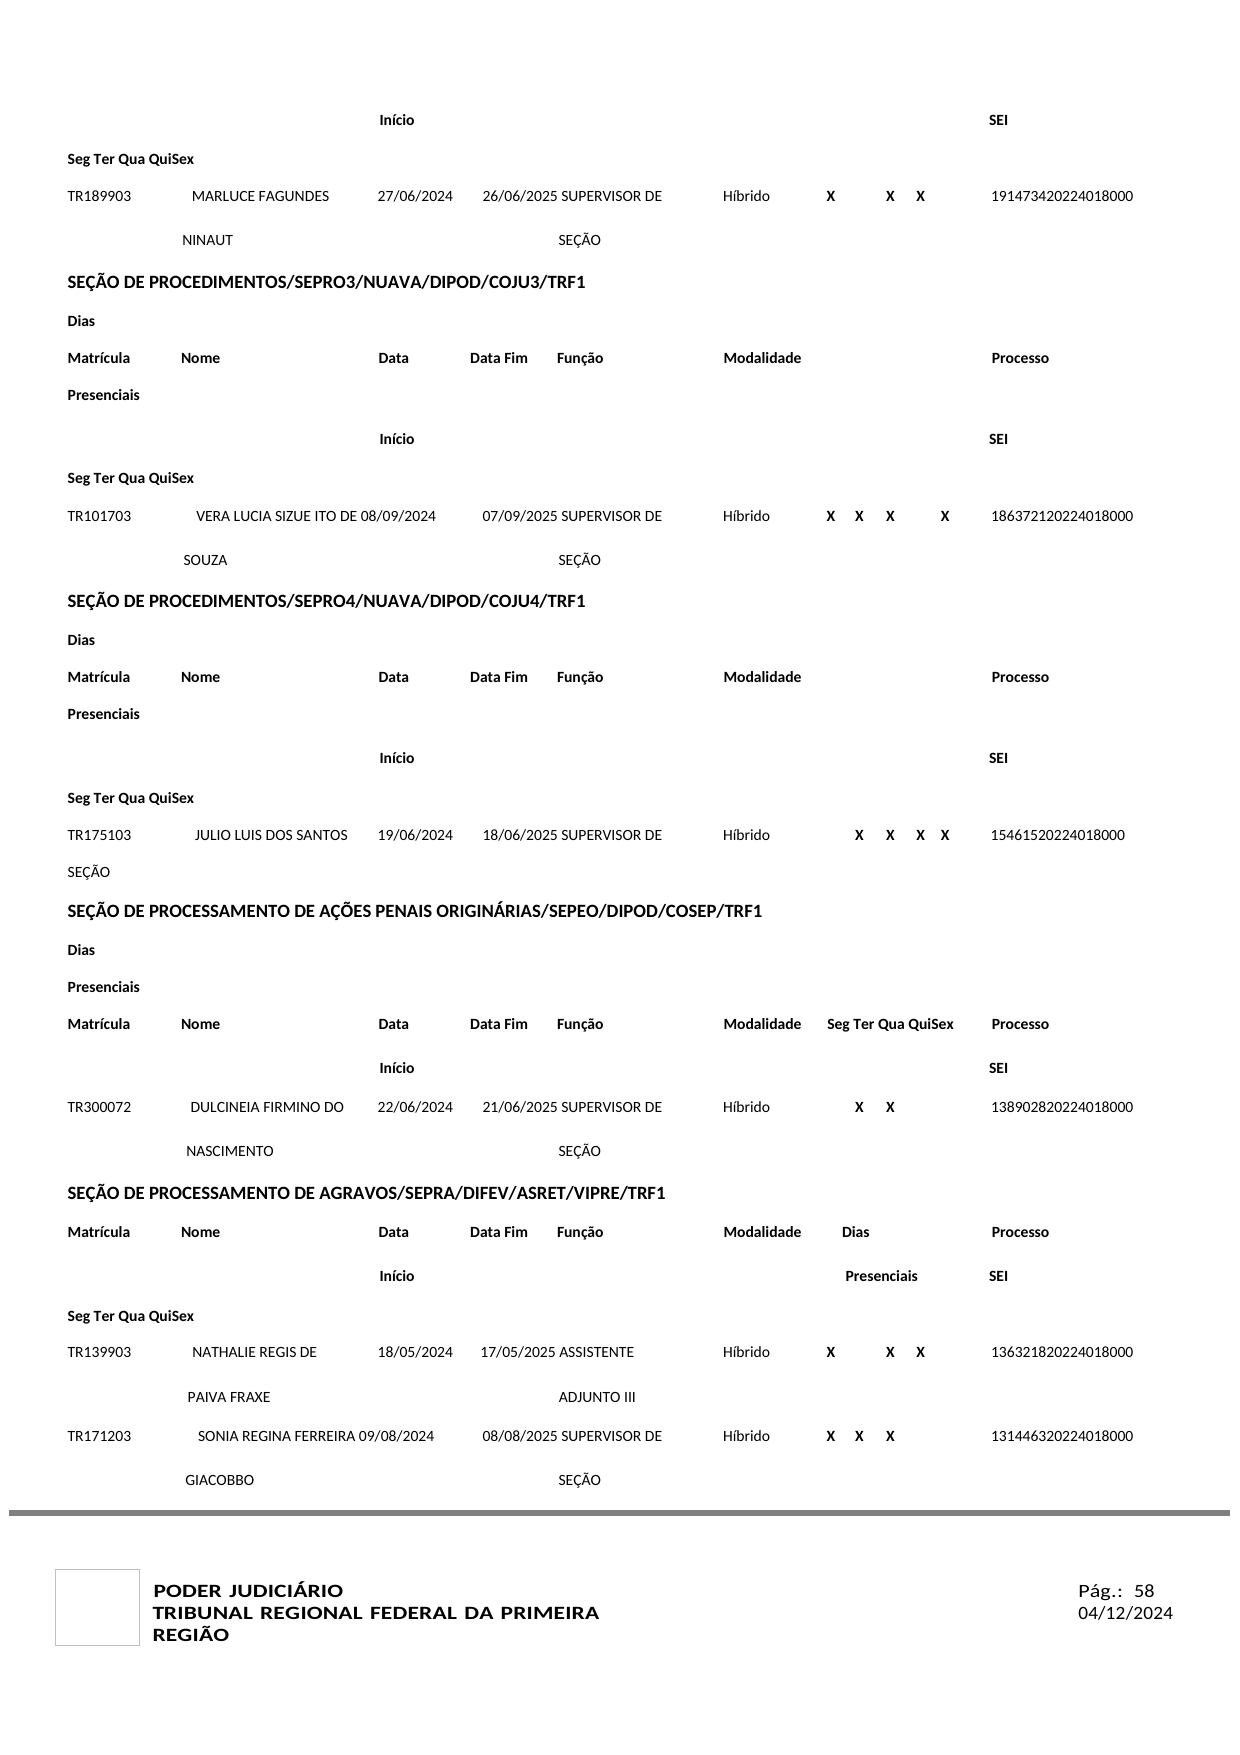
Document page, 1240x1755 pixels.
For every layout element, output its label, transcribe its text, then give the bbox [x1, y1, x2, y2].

text SOUZA SEÇÃO [67, 543, 1196, 571]
text Matrícula Nome Data Data Fim Função Modalidade Processo [67, 348, 1196, 367]
text Seg Ter Qua QuiSex [67, 469, 1196, 488]
text Presenciais [67, 704, 1196, 723]
text Seg Ter Qua QuiSex [67, 149, 1196, 169]
text NASCIMENTO SEÇÃO [67, 1134, 1196, 1162]
text TR139903 NATHALIE REGIS DE 18/05/2024 17/05/2025 ASSISTENTE Híbrido X X X 136321820224018000 [67, 1343, 1196, 1362]
text TR101703 VERA LUCIA SIZUE ITO DE 08/09/2024 07/09/2025 SUPERVISOR DE Híbrido X X X X 186372120224018000 [67, 506, 1196, 525]
text Início SEI [67, 422, 1196, 450]
text Início SEI [67, 103, 1196, 131]
text TR171203 SONIA REGINA FERREIRA 09/08/2024 08/08/2025 SUPERVISOR DE Híbrido X X X 131446320224018000 [67, 1426, 1196, 1445]
text TR189903 MARLUCE FAGUNDES 27/06/2024 26/06/2025 SUPERVISOR DE Híbrido X X X 191473420224018000 [67, 187, 1196, 206]
text Seg Ter Qua QuiSex [67, 1306, 1196, 1325]
text NINAUT SEÇÃO [67, 223, 1196, 252]
text SEÇÃO DE PROCEDIMENTOS/SEPRO4/NUAVA/DIPOD/COJU4/TRF1 [67, 589, 1196, 612]
text SEÇÃO DE PROCESSAMENTO DE AGRAVOS/SEPRA/DIFEV/ASRET/VIPRE/TRF1 [67, 1181, 1196, 1204]
text Presenciais [67, 977, 1196, 996]
text Matrícula Nome Data Data Fim Função Modalidade Seg Ter Qua QuiSex Processo [67, 1014, 1196, 1033]
text TR300072 DULCINEIA FIRMINO DO 22/06/2024 21/06/2025 SUPERVISOR DE Híbrido X X 138902820224018000 [67, 1097, 1196, 1117]
text TR175103 JULIO LUIS DOS SANTOS 19/06/2024 18/06/2025 SUPERVISOR DE Híbrido X X X X 15461520224018000 [67, 825, 1196, 844]
text GIACOBBO SEÇÃO [67, 1463, 1196, 1491]
text SEÇÃO DE PROCESSAMENTO DE AÇÕES PENAIS ORIGINÁRIAS/SEPEO/DIPOD/COSEP/TRF1 [67, 899, 1196, 922]
text Dias [67, 311, 1196, 330]
text Início SEI [67, 1051, 1196, 1079]
text Matrícula Nome Data Data Fim Função Modalidade Processo [67, 667, 1196, 686]
text Presenciais [67, 385, 1196, 404]
text Dias [67, 630, 1196, 649]
text Início SEI [67, 741, 1196, 769]
text Dias [67, 940, 1196, 959]
text SEÇÃO DE PROCEDIMENTOS/SEPRO3/NUAVA/DIPOD/COJU3/TRF1 [67, 270, 1196, 293]
text Início Presenciais SEI [67, 1259, 1196, 1287]
text PAIVA FRAXE ADJUNTO III [67, 1380, 1196, 1408]
text SEÇÃO [67, 862, 1196, 881]
text Seg Ter Qua QuiSex [67, 788, 1196, 807]
text Matrícula Nome Data Data Fim Função Modalidade Dias Processo [67, 1222, 1196, 1241]
